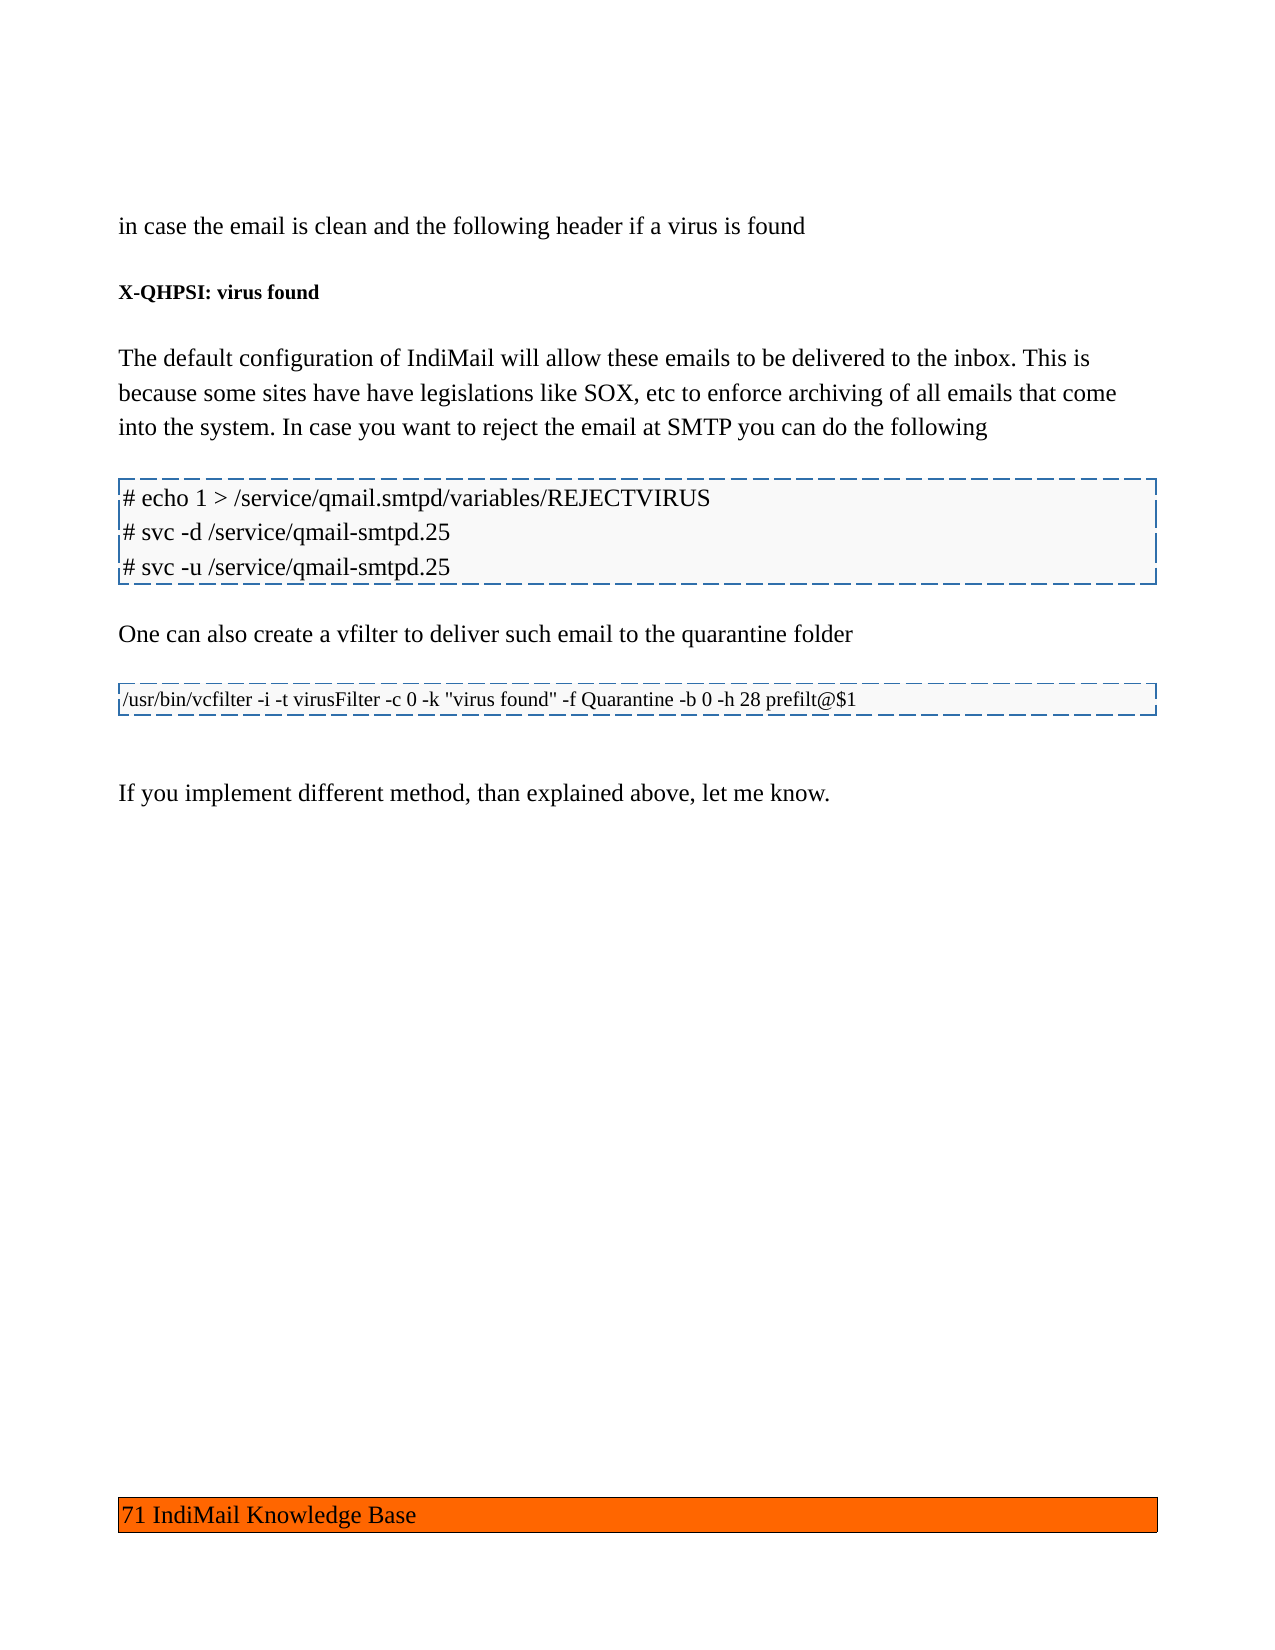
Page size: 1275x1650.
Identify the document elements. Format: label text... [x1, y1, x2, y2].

text /usr/bin/vcfilter -i -t virusFilter -c 0 -k "virus found" -f Quarantine -b 0 -h 28 prefilt@$1 [118, 683, 1157, 716]
text # svc -d /service/qmail-smtpd.25 [118, 513, 1157, 546]
text One can also create a vfilter to deliver such email to the quarantine folder [118, 619, 1157, 648]
text X-QHPSI: virus found [118, 280, 1157, 304]
text The default configuration of IndiMail will allow these emails to be delivered to the inbox. This is because some sites have have legislations like SOX, etc to enforce archiving of all emails that come into the system. In case you want to reject the email at SMTP you can do the following [118, 343, 1157, 441]
text # echo 1 > /service/qmail.smtpd/variables/REJECTVIRUS [118, 478, 1157, 511]
text # svc -u /service/qmail-smtpd.25 [118, 547, 1157, 585]
text If you implement different method, than explained above, let me know. [118, 778, 1157, 807]
text in case the email is clean and the following header if a virus is found [118, 211, 1157, 239]
